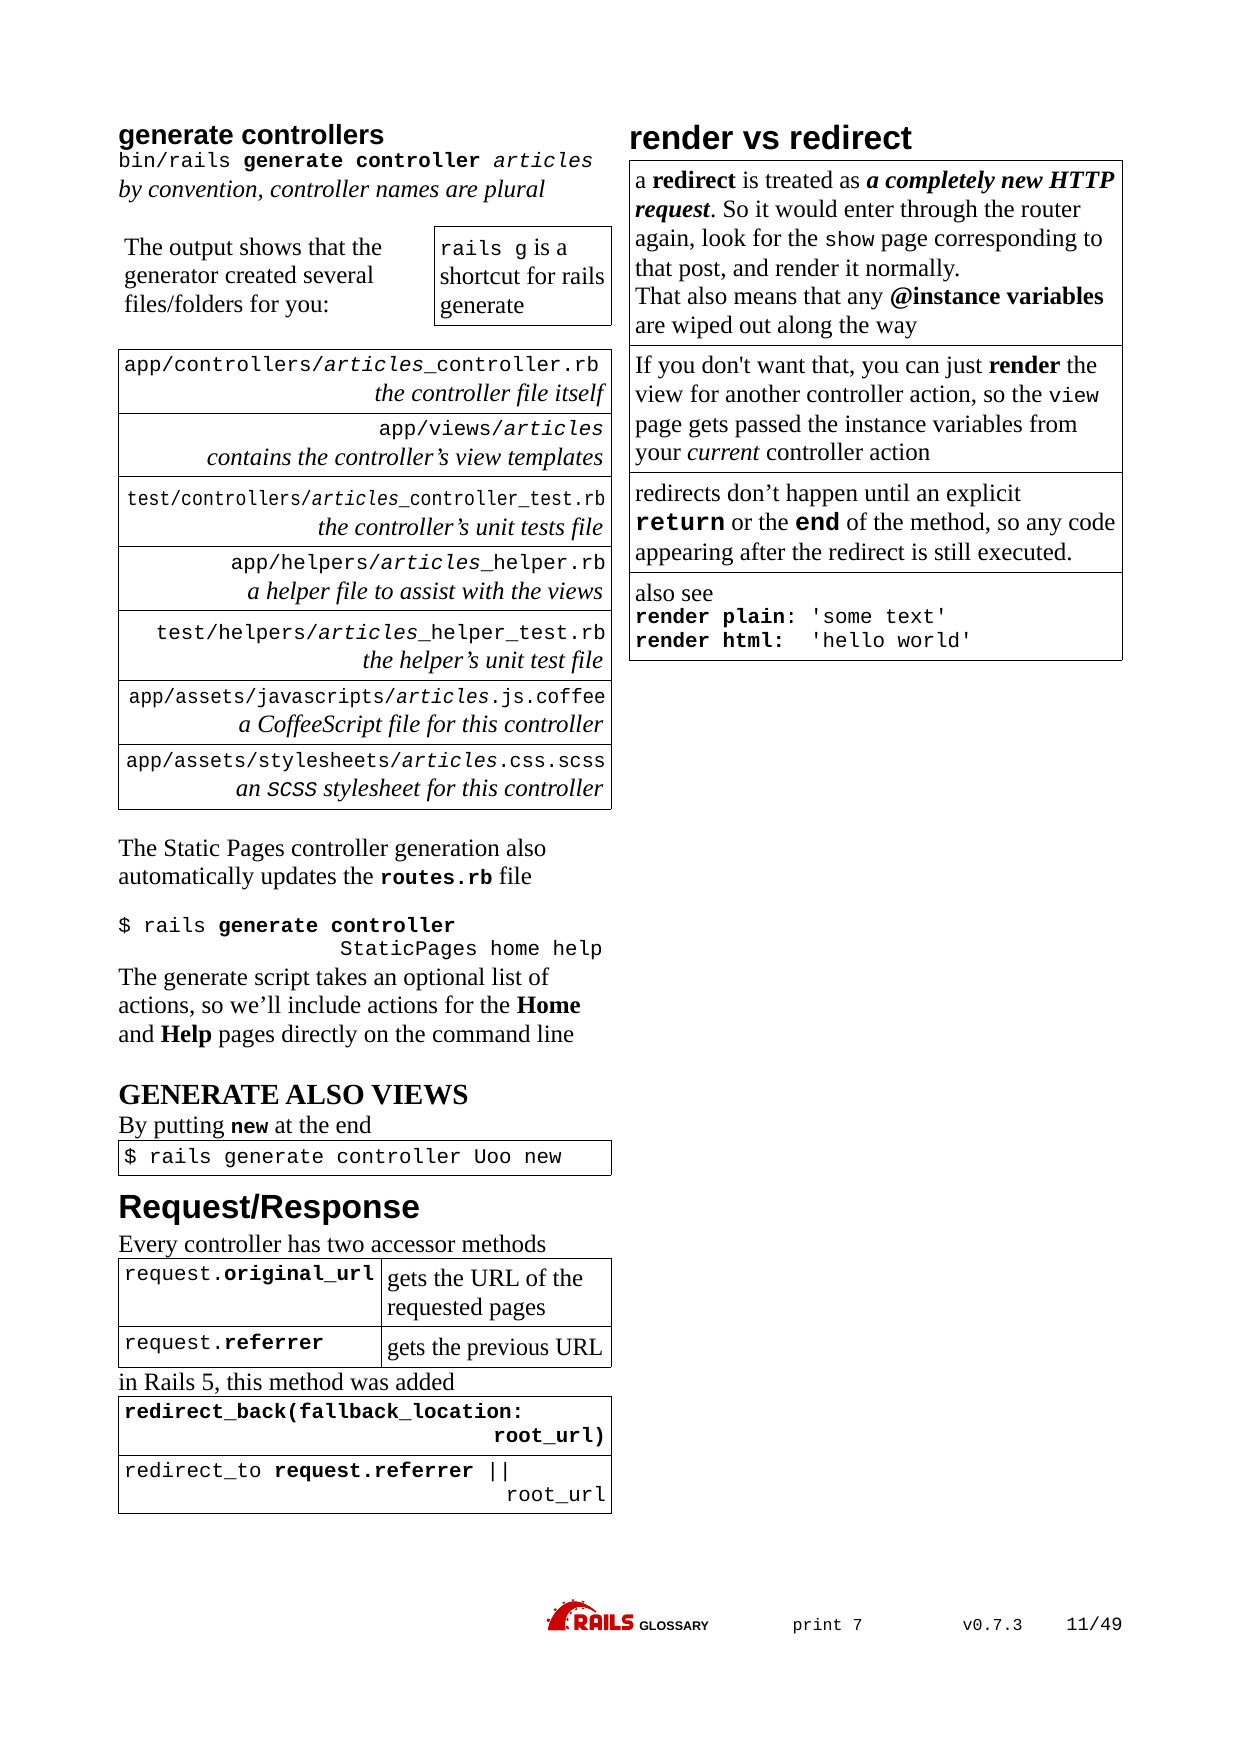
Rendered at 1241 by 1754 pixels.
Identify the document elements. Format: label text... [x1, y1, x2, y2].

table_header $ rails generate controller Uoo new [119, 1141, 611, 1175]
table_cell also see render plain: 'some text' render html: 'hello world' [630, 573, 1122, 659]
table_cell app/assets/stylesheets/articles.css.scss an SCSS stylesheet for this controller [119, 745, 611, 809]
table_cell request.referrer [119, 1327, 381, 1367]
subtitle Request/Response [118, 1187, 611, 1226]
table_header app/controllers/articles_controller.rb the controller file itself [119, 350, 611, 412]
table_header request.original_url [119, 1259, 381, 1326]
text The Static Pages controller generation also automatically updates the routes.rb file [118, 833, 611, 891]
table_cell gets the previous URL [382, 1327, 611, 1367]
table_header gets the URL of the requested pages [382, 1259, 611, 1326]
table_cell If you don't want that, you can just render the view for another controller action, so the view page gets passed the instance variables from your current controller action [630, 346, 1122, 472]
text by convention, controller names are plural [118, 174, 611, 202]
table_header rails g is a shortcut for rails generate [435, 227, 611, 325]
text By putting new at the end [118, 1110, 611, 1140]
text The generate script takes an optional list of actions, so we’ll include actions for the Home and Help pages directly on the command line [118, 962, 611, 1048]
subtitle generate controllers [118, 118, 611, 150]
table_header The output shows that the generator created several files/folders for you: [118, 226, 434, 325]
table_cell app/views/articles contains the controller’s view templates [119, 414, 611, 476]
text in Rails 5, this method was added [118, 1368, 611, 1396]
text bin/rails generate controller articles [118, 150, 611, 174]
table_cell test/controllers/articles_controller_test.rb the controller’s unit tests file [119, 477, 611, 546]
table_header redirect_back(fallback_location: root_url) [119, 1397, 611, 1454]
text Every controller has two accessor methods [118, 1229, 611, 1257]
table_cell redirect_to request.referrer || root_url [119, 1456, 611, 1513]
text $ rails generate controller [118, 914, 611, 938]
table_cell redirects don’t happen until an explicit return or the end of the method, so any code appearing after the redirect is still executed. [630, 473, 1122, 572]
text StaticPages home help [118, 938, 611, 962]
table_header a redirect is treated as a completely new HTTP request. So it would enter through the router again, look for the show page corresponding to that post, and render it normally. That also means that any @instance variables are wiped out along the way [630, 161, 1122, 344]
subtitle render vs redirect [629, 118, 1122, 157]
table_cell app/helpers/articles_helper.rb a helper file to assist with the views [119, 547, 611, 610]
table_cell test/helpers/articles_helper_test.rb the helper’s unit test file [119, 611, 611, 680]
text GENERATE ALSO VIEWS [118, 1077, 611, 1110]
table_cell app/assets/javascripts/articles.js.coffee a CoffeeScript file for this controller [119, 681, 611, 744]
